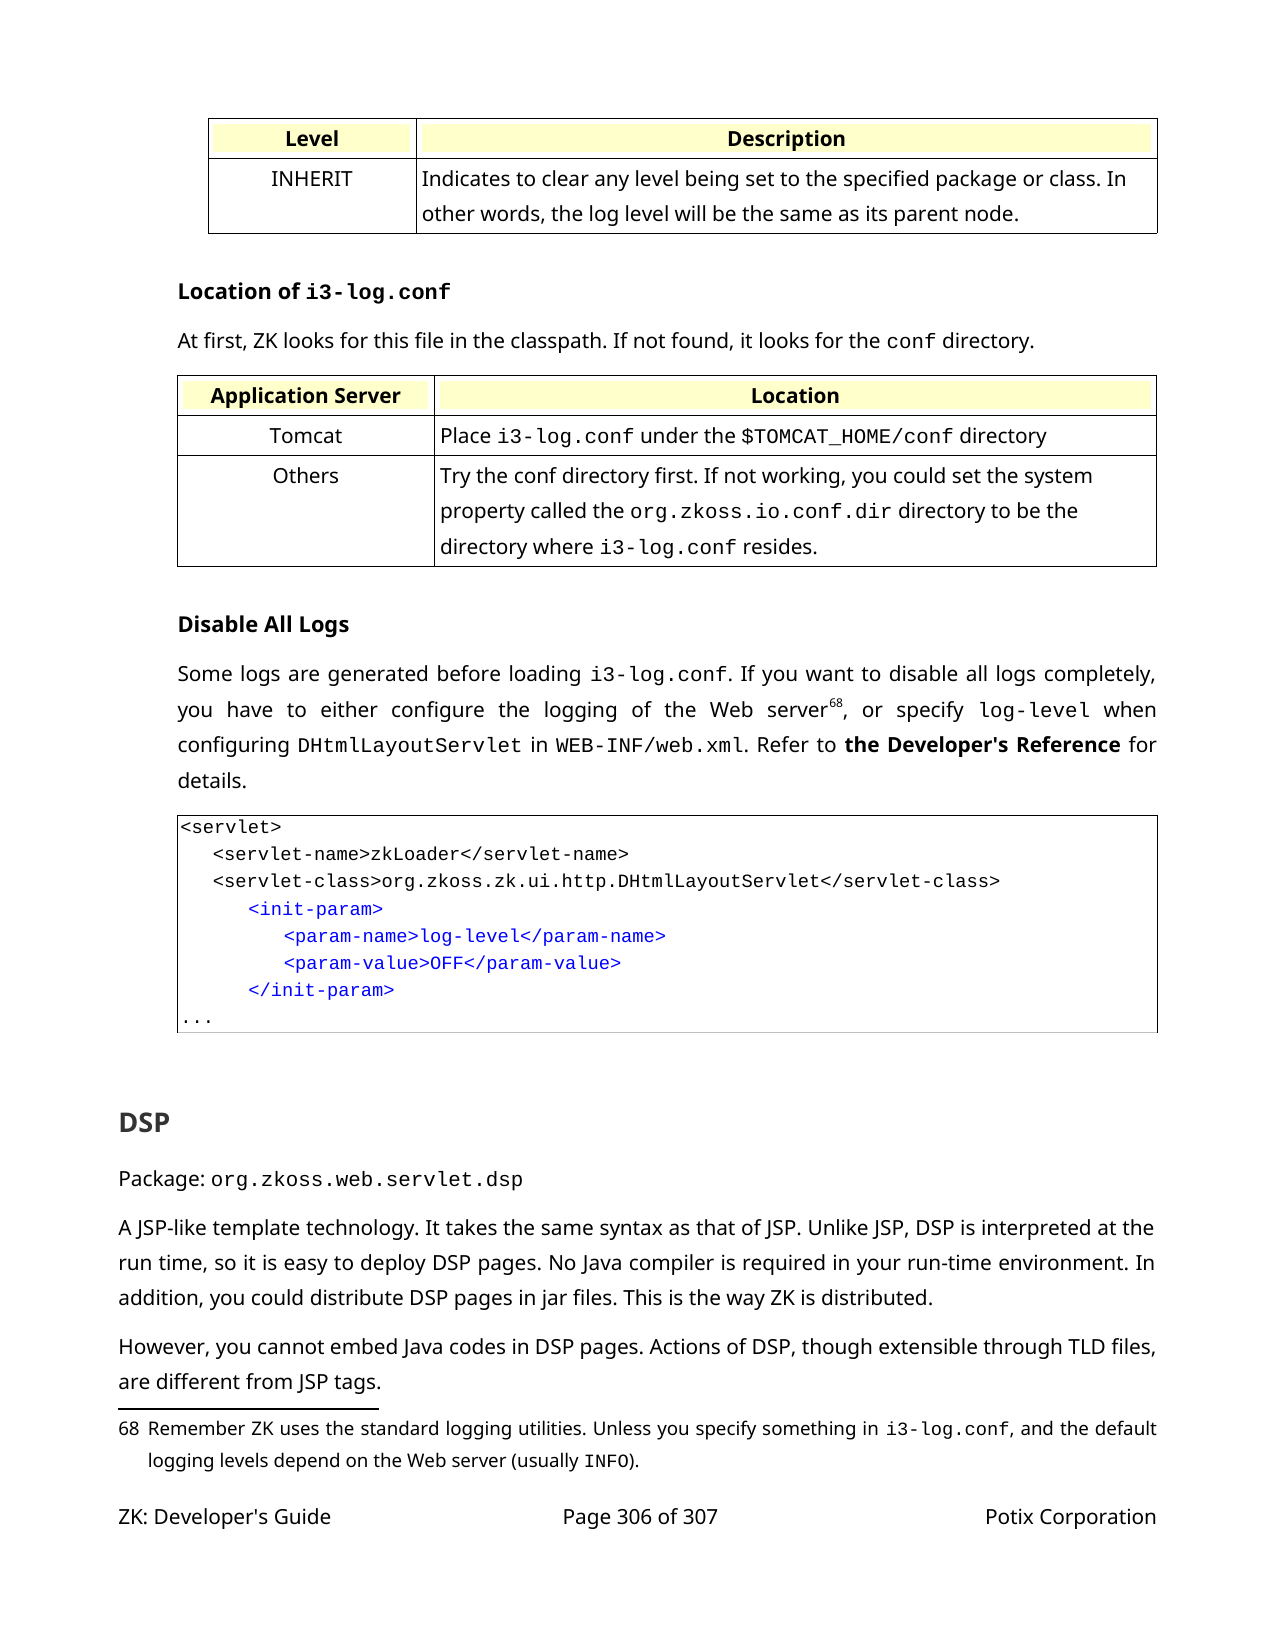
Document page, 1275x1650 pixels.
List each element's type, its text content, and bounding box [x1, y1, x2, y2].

table_header Location [435, 376, 1156, 415]
text <param-value>OFF</param-value> [178, 951, 1157, 975]
text ... [178, 1005, 1157, 1032]
text Some logs are generated before loading i3-log.conf. If you want to disable all logs completely, you have to either configure the logging of the Web server, or specify log-level when configuring DHtmlLayoutServlet in WEB-INF/web.xml. Refer to the Developer's Reference for details. [177, 659, 1157, 794]
text Remember ZK uses the standard logging utilities. Unless you specify something in i3-log.conf, and the default logging levels depend on the Web server (usually INFO). [118, 1415, 1157, 1473]
table_header Application Server [178, 376, 434, 415]
text A JSP-like template technology. It takes the same syntax as that of JSP. Unlike JSP, DSP is interpreted at the run time, so it is easy to deploy DSP pages. No Java compiler is required in your run-time environment. In addition, you could distribute DSP pages in jar files. This is the way ZK is distributed. [118, 1213, 1157, 1311]
text <servlet-class>org.zkoss.zk.ui.http.DHtmlLayoutServlet</servlet-class> [178, 869, 1157, 893]
table_cell Indicates to clear any level being set to the specified package or class. In other words, the log level will be the same as its parent node. [417, 159, 1157, 233]
text At first, ZK looks for this file in the classpath. If not found, it looks for the conf directory. [177, 326, 1157, 355]
table_header Level [209, 119, 416, 158]
table_cell Place i3-log.conf under the $TOMCAT_HOME/conf directory [435, 416, 1156, 455]
text <init-param> [178, 896, 1157, 921]
table_cell Tomcat [178, 416, 434, 455]
table_cell Try the conf directory first. If not working, you could set the system property called the org.zkoss.io.conf.dir directory to be the directory where i3-log.conf resides. [435, 456, 1156, 566]
text <param-name>log-level</param-name> [178, 923, 1157, 948]
subtitle Location of i3-log.conf [177, 276, 1157, 306]
subtitle DSP [118, 1103, 1157, 1140]
text <servlet> [178, 816, 1157, 839]
text Package: org.zkoss.web.servlet.dsp [118, 1164, 1157, 1192]
table_cell INHERIT [209, 159, 416, 233]
text <servlet-name>zkLoader</servlet-name> [178, 842, 1157, 866]
subtitle Disable All Logs [177, 609, 1157, 639]
table_cell Others [178, 456, 434, 566]
text </init-param> [178, 978, 1157, 1002]
text However, you cannot embed Java codes in DSP pages. Actions of DSP, though extensible through TLD files, are different from JSP tags. [118, 1332, 1157, 1396]
table_header Description [417, 119, 1157, 158]
